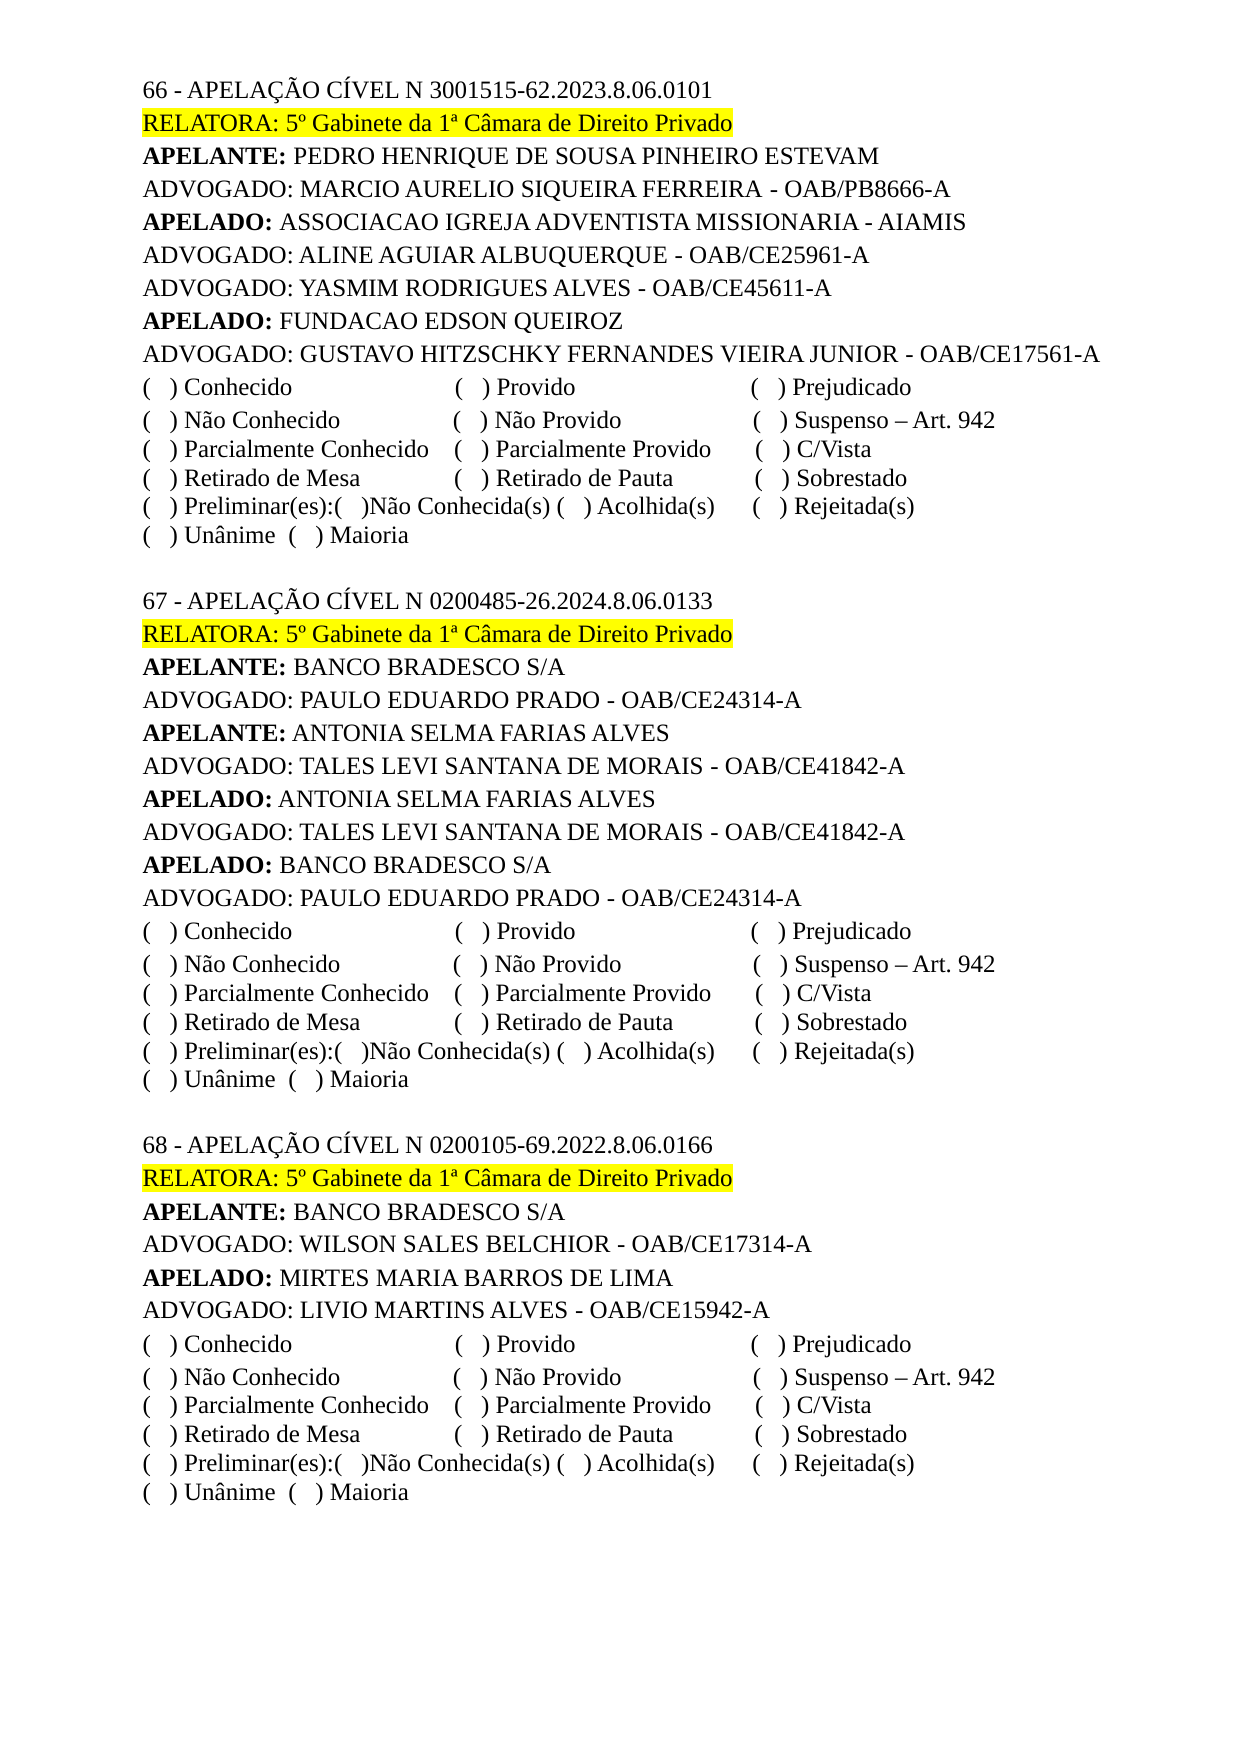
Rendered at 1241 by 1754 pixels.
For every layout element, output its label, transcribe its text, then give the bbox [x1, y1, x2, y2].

text ( ) Retirado de Mesa ( ) Retirado de Pauta ( ) Sobrestado [142, 1419, 1158, 1448]
text 66 - APELAÇÃO CÍVEL N 3001515-62.2023.8.06.0101 RELATORA: 5º Gabinete da 1ª Câmara de Direito Privado APELANTE: PEDRO HENRIQUE DE SOUSA PINHEIRO ESTEVAM ADVOGADO: MARCIO AURELIO SIQUEIRA FERREIRA - OAB/PB8666-A APELADO: ASSOCIACAO IGREJA ADVENTISTA MISSIONARIA - AIAMIS ADVOGADO: ALINE AGUIAR ALBUQUERQUE - OAB/CE25961-A ADVOGADO: YASMIM RODRIGUES ALVES - OAB/CE45611-A APELADO: FUNDACAO EDSON QUEIROZ ADVOGADO: GUSTAVO HITZSCHKY FERNANDES VIEIRA JUNIOR - OAB/CE17561-A ( ) Conhecido ( ) Provido ( ) Prejudicado [142, 75, 1141, 401]
text ( ) Unânime ( ) Maioria 68 - APELAÇÃO CÍVEL N 0200105-69.2022.8.06.0166 RELATORA: 5º Gabinete da 1ª Câmara de Direito Privado APELANTE: BANCO BRADESCO S/A ADVOGADO: WILSON SALES BELCHIOR - OAB/CE17314-A APELADO: MIRTES MARIA BARROS DE LIMA ADVOGADO: LIVIO MARTINS ALVES - OAB/CE15942-A ( ) Conhecido ( ) Provido ( ) Prejudicado [142, 1064, 1141, 1357]
text ( ) Unânime ( ) Maioria 67 - APELAÇÃO CÍVEL N 0200485-26.2024.8.06.0133 RELATORA: 5º Gabinete da 1ª Câmara de Direito Privado APELANTE: BANCO BRADESCO S/A ADVOGADO: PAULO EDUARDO PRADO - OAB/CE24314-A APELANTE: ANTONIA SELMA FARIAS ALVES ADVOGADO: TALES LEVI SANTANA DE MORAIS - OAB/CE41842-A APELADO: ANTONIA SELMA FARIAS ALVES ADVOGADO: TALES LEVI SANTANA DE MORAIS - OAB/CE41842-A APELADO: BANCO BRADESCO S/A ADVOGADO: PAULO EDUARDO PRADO - OAB/CE24314-A ( ) Conhecido ( ) Provido ( ) Prejudicado [142, 520, 1141, 945]
text ( ) Não Conhecido ( ) Não Provido ( ) Suspenso – Art. 942 [142, 1362, 1158, 1390]
text ( ) Não Conhecido ( ) Não Provido ( ) Suspenso – Art. 942 [142, 405, 1158, 434]
text ( ) Parcialmente Conhecido ( ) Parcialmente Provido ( ) C/Vista [142, 434, 1158, 463]
text ( ) Parcialmente Conhecido ( ) Parcialmente Provido ( ) C/Vista [142, 1390, 1158, 1419]
text ( ) Preliminar(es):( )Não Conhecida(s) ( ) Acolhida(s) ( ) Rejeitada(s) [142, 1448, 1158, 1477]
text ( ) Não Conhecido ( ) Não Provido ( ) Suspenso – Art. 942 [142, 949, 1158, 978]
text ( ) Preliminar(es):( )Não Conhecida(s) ( ) Acolhida(s) ( ) Rejeitada(s) [142, 1036, 1158, 1064]
text ( ) Preliminar(es):( )Não Conhecida(s) ( ) Acolhida(s) ( ) Rejeitada(s) [142, 491, 1158, 520]
text ( ) Parcialmente Conhecido ( ) Parcialmente Provido ( ) C/Vista [142, 978, 1158, 1007]
text ( ) Unânime ( ) Maioria [142, 1477, 1141, 1604]
text ( ) Retirado de Mesa ( ) Retirado de Pauta ( ) Sobrestado [142, 1007, 1158, 1036]
text ( ) Retirado de Mesa ( ) Retirado de Pauta ( ) Sobrestado [142, 463, 1158, 491]
